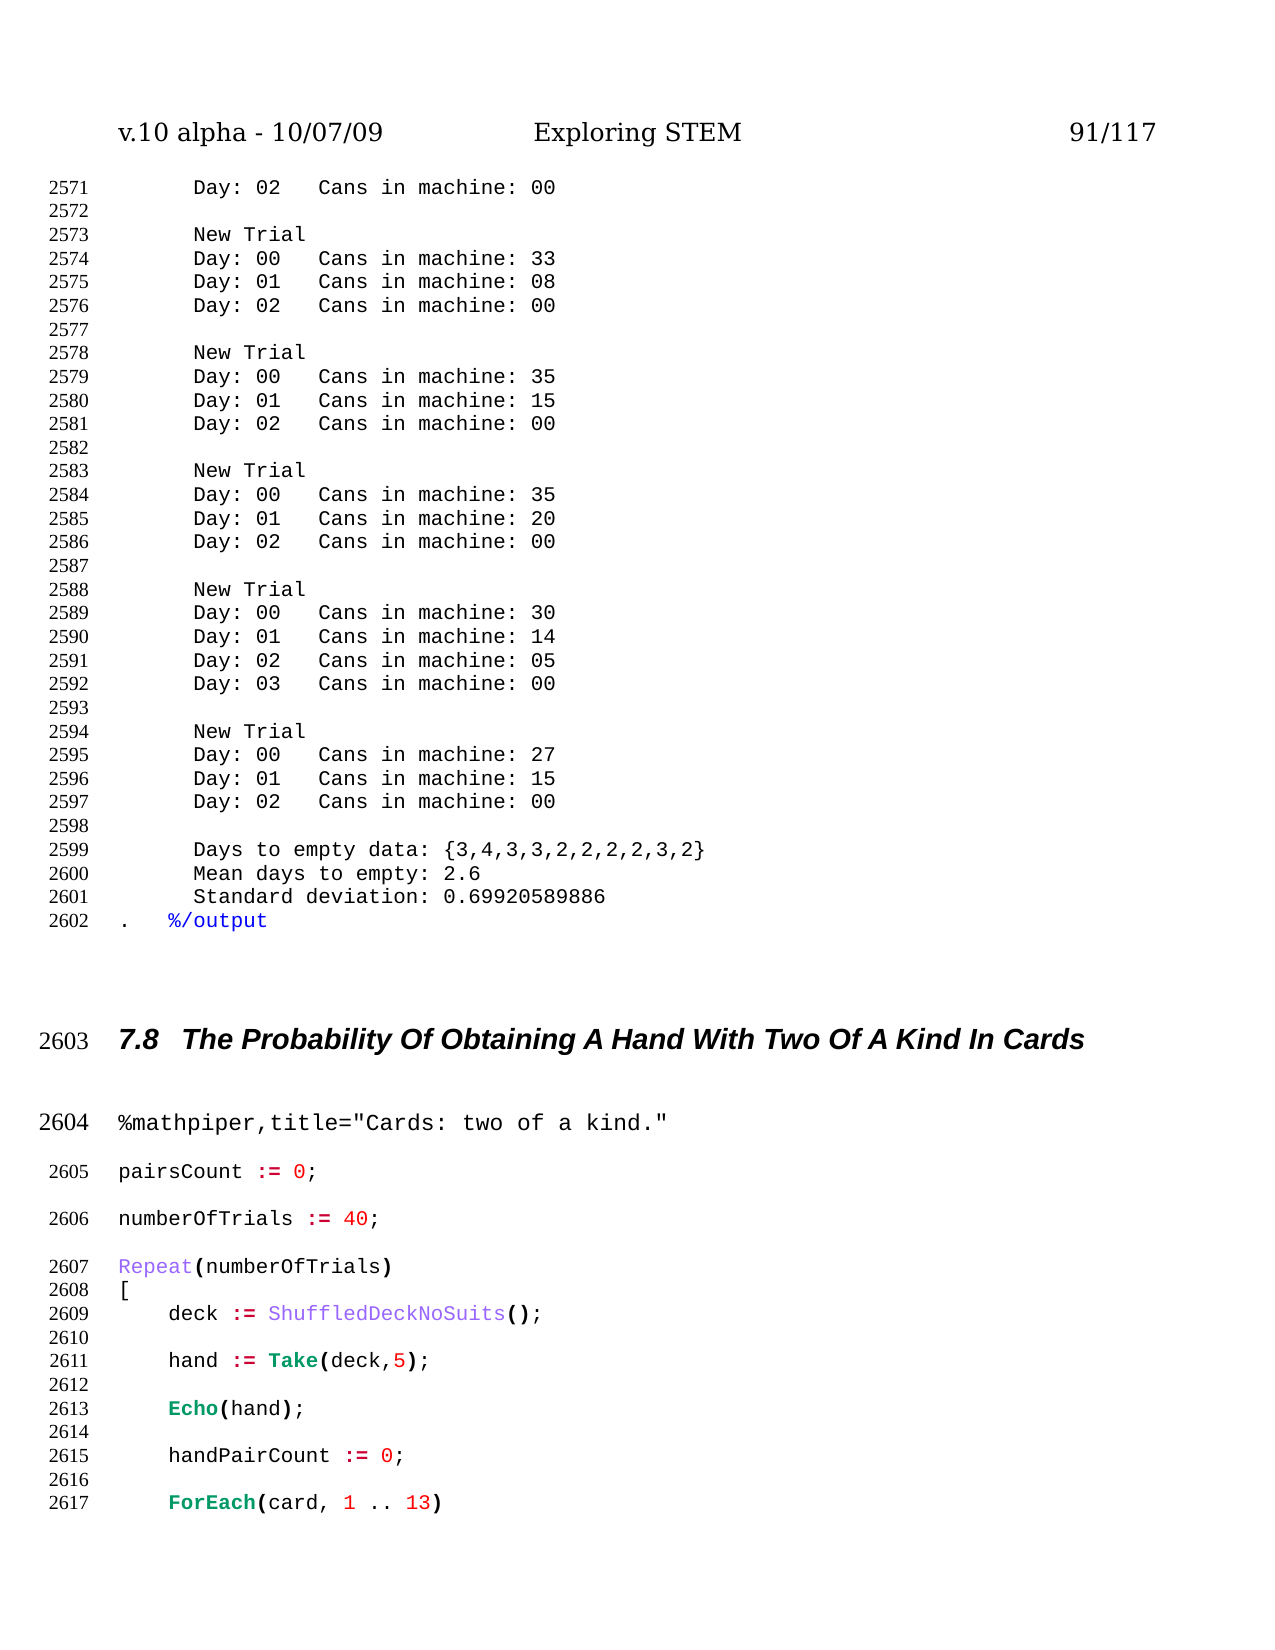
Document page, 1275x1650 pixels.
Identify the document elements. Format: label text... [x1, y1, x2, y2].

text Day: 03 Cans in machine: 00 [118, 673, 1157, 697]
text pairsCount := 0; [118, 1161, 1157, 1185]
text New Trial [118, 342, 1157, 366]
text ForEach(card, 1 .. 13) [118, 1492, 1157, 1516]
text Day: 02 Cans in machine: 00 [118, 531, 1157, 555]
text New Trial [118, 224, 1157, 248]
text New Trial [118, 579, 1157, 602]
text Mean days to empty: 2.6 [118, 862, 1157, 886]
text handPairCount := 0; [118, 1445, 1157, 1468]
text hand := Take(deck,5); [118, 1350, 1157, 1374]
text Repeat(numberOfTrials) [118, 1256, 1157, 1279]
text Day: 01 Cans in machine: 08 [118, 271, 1157, 295]
text numberOfTrials := 40; [118, 1208, 1157, 1232]
text Days to empty data: {3,4,3,3,2,2,2,2,3,2} [118, 839, 1157, 862]
text . %/output [118, 910, 1157, 933]
text deck := ShuffledDeckNoSuits(); [118, 1303, 1157, 1327]
text Day: 02 Cans in machine: 00 [118, 295, 1157, 319]
text Day: 00 Cans in machine: 30 [118, 602, 1157, 626]
text Day: 02 Cans in machine: 00 [118, 413, 1157, 437]
text Day: 00 Cans in machine: 27 [118, 744, 1157, 768]
text Day: 01 Cans in machine: 14 [118, 626, 1157, 650]
text Standard deviation: 0.69920589886 [118, 886, 1157, 910]
text Echo(hand); [118, 1398, 1157, 1421]
text New Trial [118, 461, 1157, 484]
text New Trial [118, 721, 1157, 744]
text Day: 00 Cans in machine: 33 [118, 248, 1157, 271]
text Day: 01 Cans in machine: 15 [118, 389, 1157, 413]
text Day: 00 Cans in machine: 35 [118, 366, 1157, 389]
text Day: 01 Cans in machine: 20 [118, 508, 1157, 531]
text [ [118, 1279, 1157, 1303]
text Day: 02 Cans in machine: 05 [118, 650, 1157, 673]
subtitle The Probability Of Obtaining A Hand With Two Of A Kind In Cards [118, 1022, 1157, 1055]
text Day: 02 Cans in machine: 00 [118, 177, 1157, 200]
text Day: 00 Cans in machine: 35 [118, 484, 1157, 508]
text Day: 01 Cans in machine: 15 [118, 768, 1157, 792]
text %mathpiper,title="Cards: two of a kind." [118, 1112, 1157, 1137]
text Day: 02 Cans in machine: 00 [118, 792, 1157, 815]
